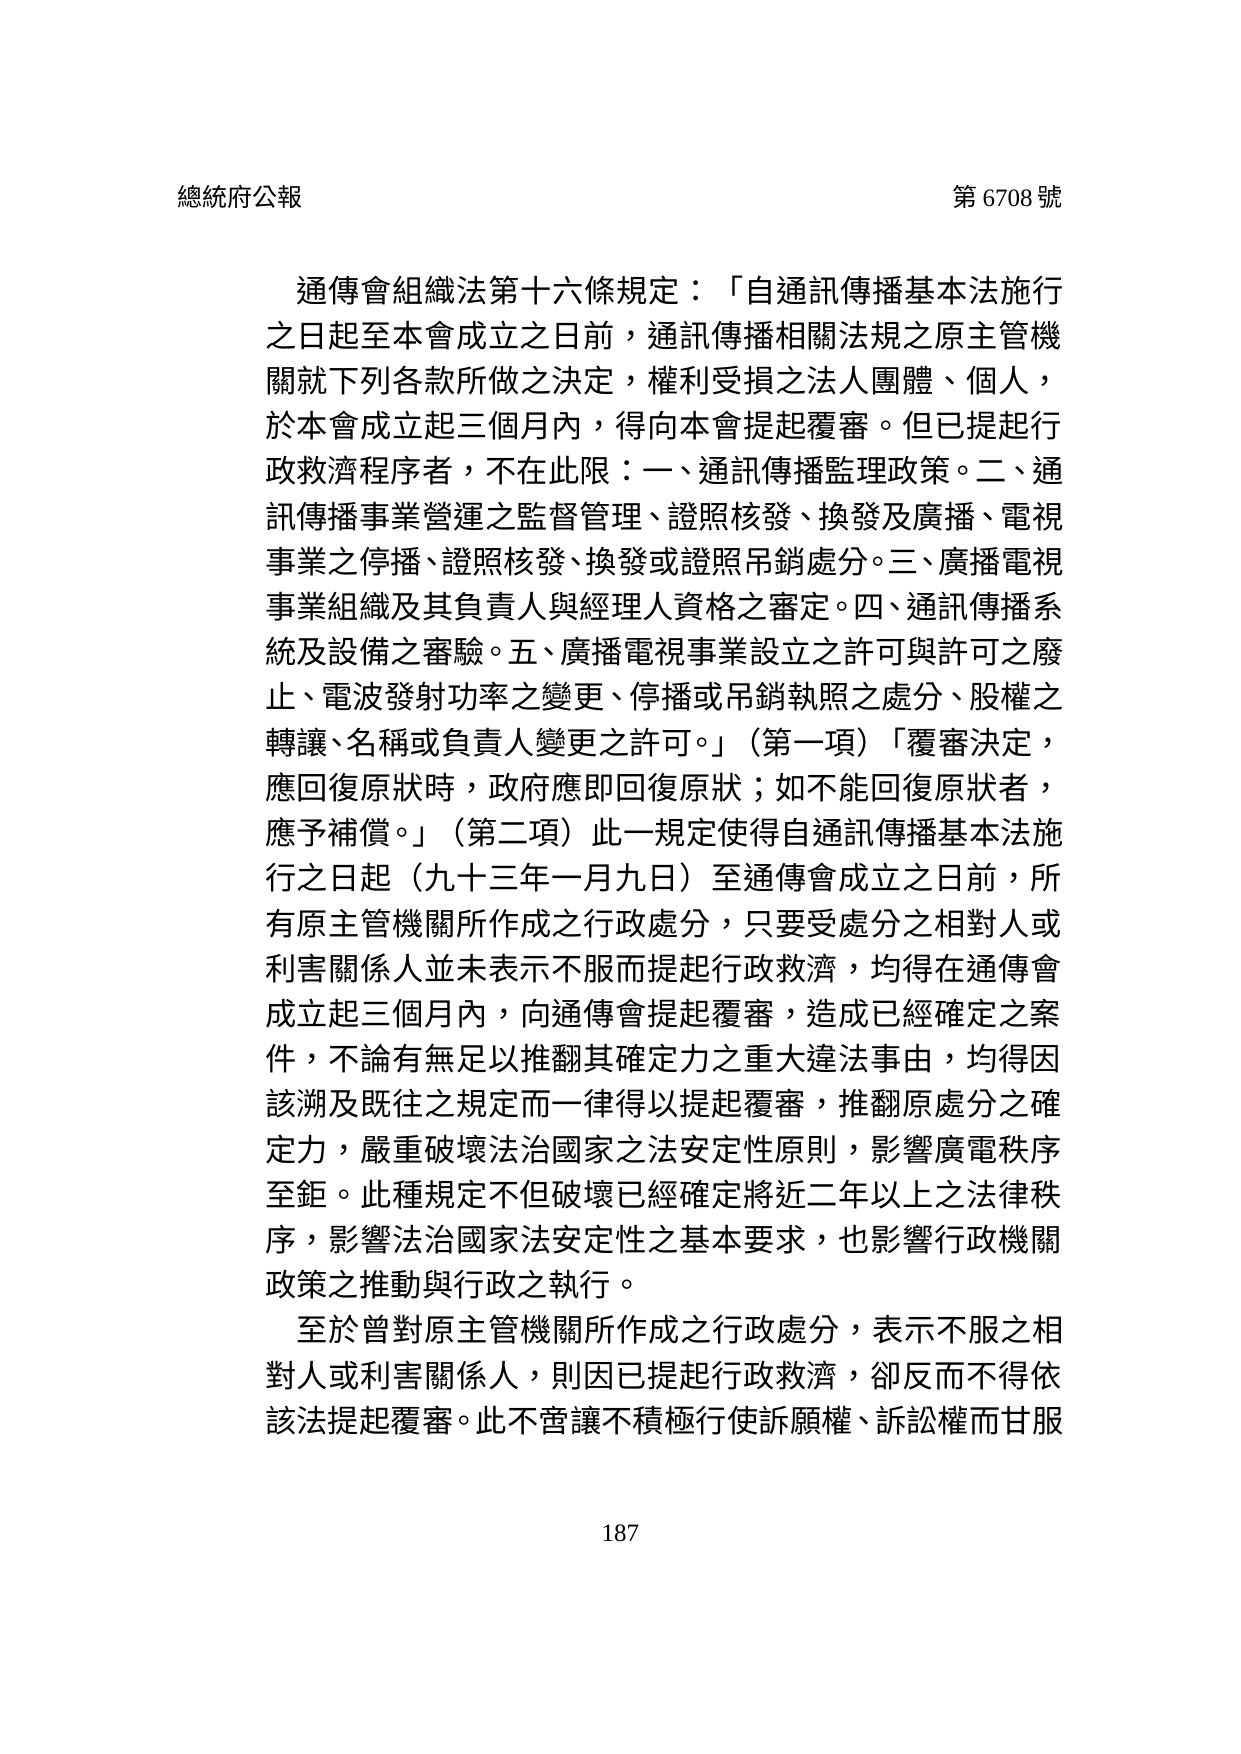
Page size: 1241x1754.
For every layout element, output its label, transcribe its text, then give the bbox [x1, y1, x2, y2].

text 通傳會組織法第十六條規定：「自通訊傳播基本法施行之日起至本會成立之日前，通訊傳播相關法規之原主管機關就下列各款所做之決定，權利受損之法人團體、個人，於本會成立起三個月內，得向本會提起覆審。但已提起行政救濟程序者，不在此限：一、通訊傳播監理政策。二、通訊傳播事業營運之監督管理、證照核發、換發及廣播、電視事業之停播、證照核發、換發或證照吊銷處分。三、廣播電視事業組織及其負責人與經理人資格之審定。四、通訊傳播系統及設備之審驗。五、廣播電視事業設立之許可與許可之廢止、電波發射功率之變更、停播或吊銷執照之處分、股權之轉讓、名稱或負責人變更之許可。」（第一項）「覆審決定，應回復原狀時，政府應即回復原狀；如不能回復原狀者，應予補償。」（第二項）此一規定使得自通訊傳播基本法施行之日起（九十三年一月九日）至通傳會成立之日前，所有原主管機關所作成之行政處分，只要受處分之相對人或利害關係人並未表示不服而提起行政救濟，均得在通傳會成立起三個月內，向通傳會提起覆審，造成已經確定之案件，不論有無足以推翻其確定力之重大違法事由，均得因該溯及既往之規定而一律得以提起覆審，推翻原處分之確定力，嚴重破壞法治國家之法安定性原則，影響廣電秩序至鉅。此種規定不但破壞已經確定將近二年以上之法律秩序，影響法治國家法安定性之基本要求，也影響行政機關政策之推動與行政之執行。 [265, 266, 1063, 1306]
text 至於曾對原主管機關所作成之行政處分，表示不服之相對人或利害關係人，則因已提起行政救濟，卻反而不得依該法提起覆審。此不啻讓不積極行使訴願權、訴訟權而甘服 [265, 1306, 1063, 1441]
